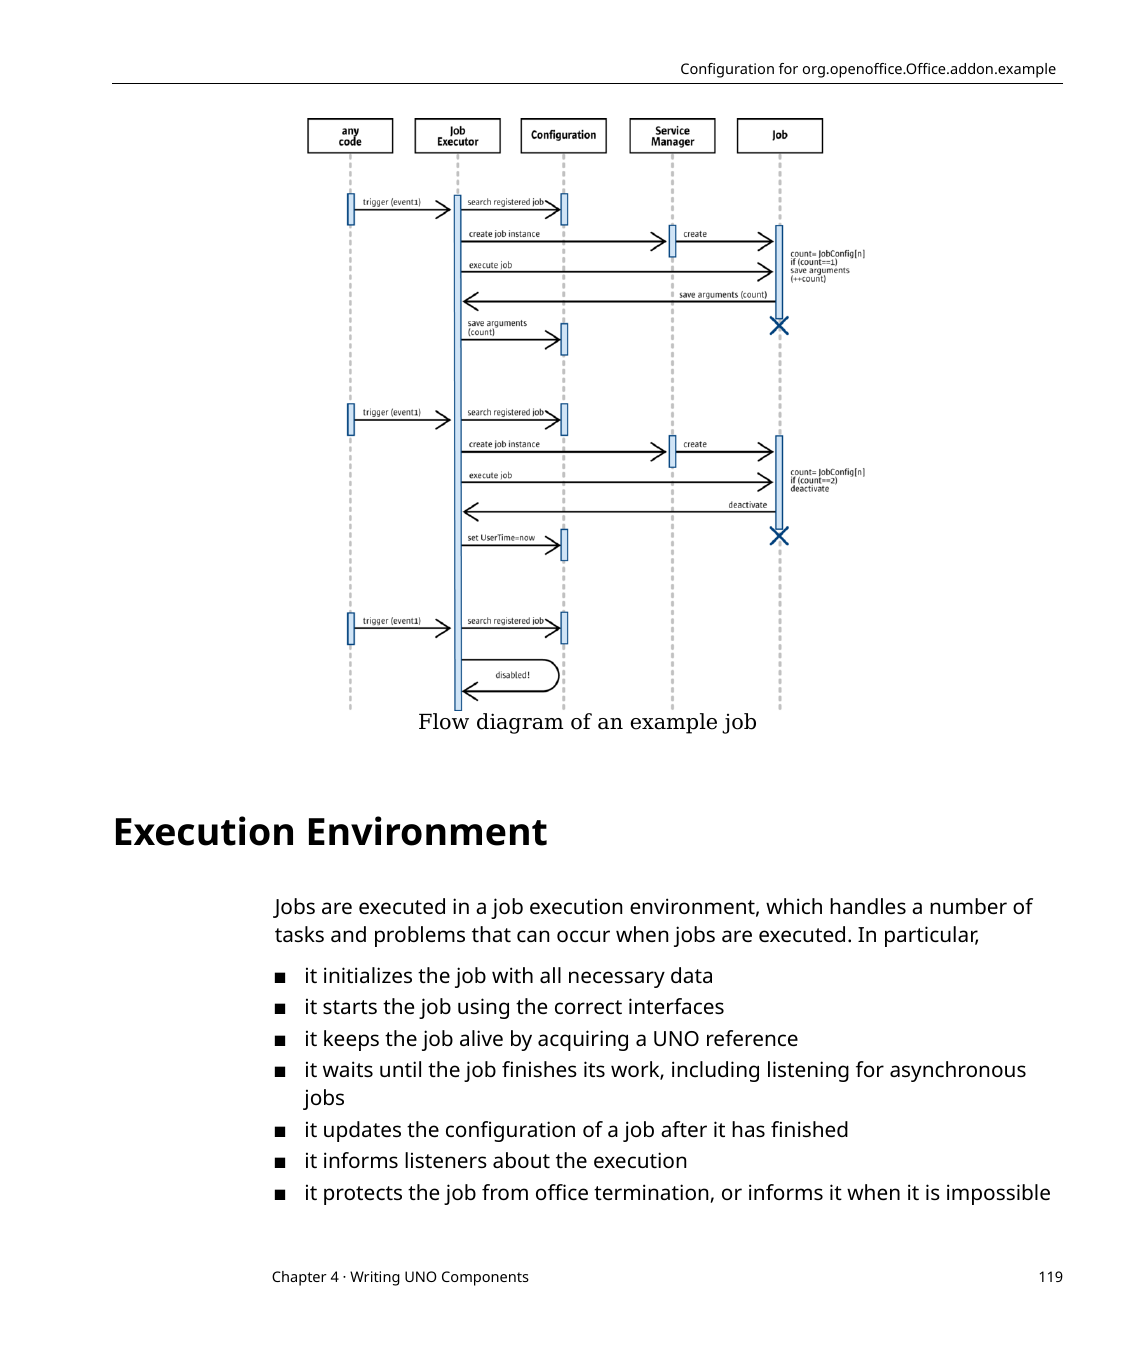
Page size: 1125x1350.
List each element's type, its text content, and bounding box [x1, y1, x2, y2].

list it initializes the job with all necessary data [274, 961, 1063, 989]
list it waits until the job finishes its work, including listening for asynchronous jobs [274, 1055, 1063, 1112]
text Jobs are executed in a job execution environment, which handles a number of tasks and problems that can occur when jobs are executed. In particular, [274, 892, 1063, 949]
list it protects the job from office termination, or informs it when it is impossible [274, 1178, 1063, 1206]
subtitle Execution Environment [112, 805, 1063, 856]
picture [307, 118, 868, 711]
list it keeps the job alive by acquiring a UNO reference [274, 1024, 1063, 1052]
text Flow diagram of an example job [112, 711, 1063, 734]
list it informs listeners about the execution [274, 1146, 1063, 1175]
list it starts the job using the correct interfaces [274, 992, 1063, 1021]
list it updates the configuration of a job after it has finished [274, 1115, 1063, 1143]
